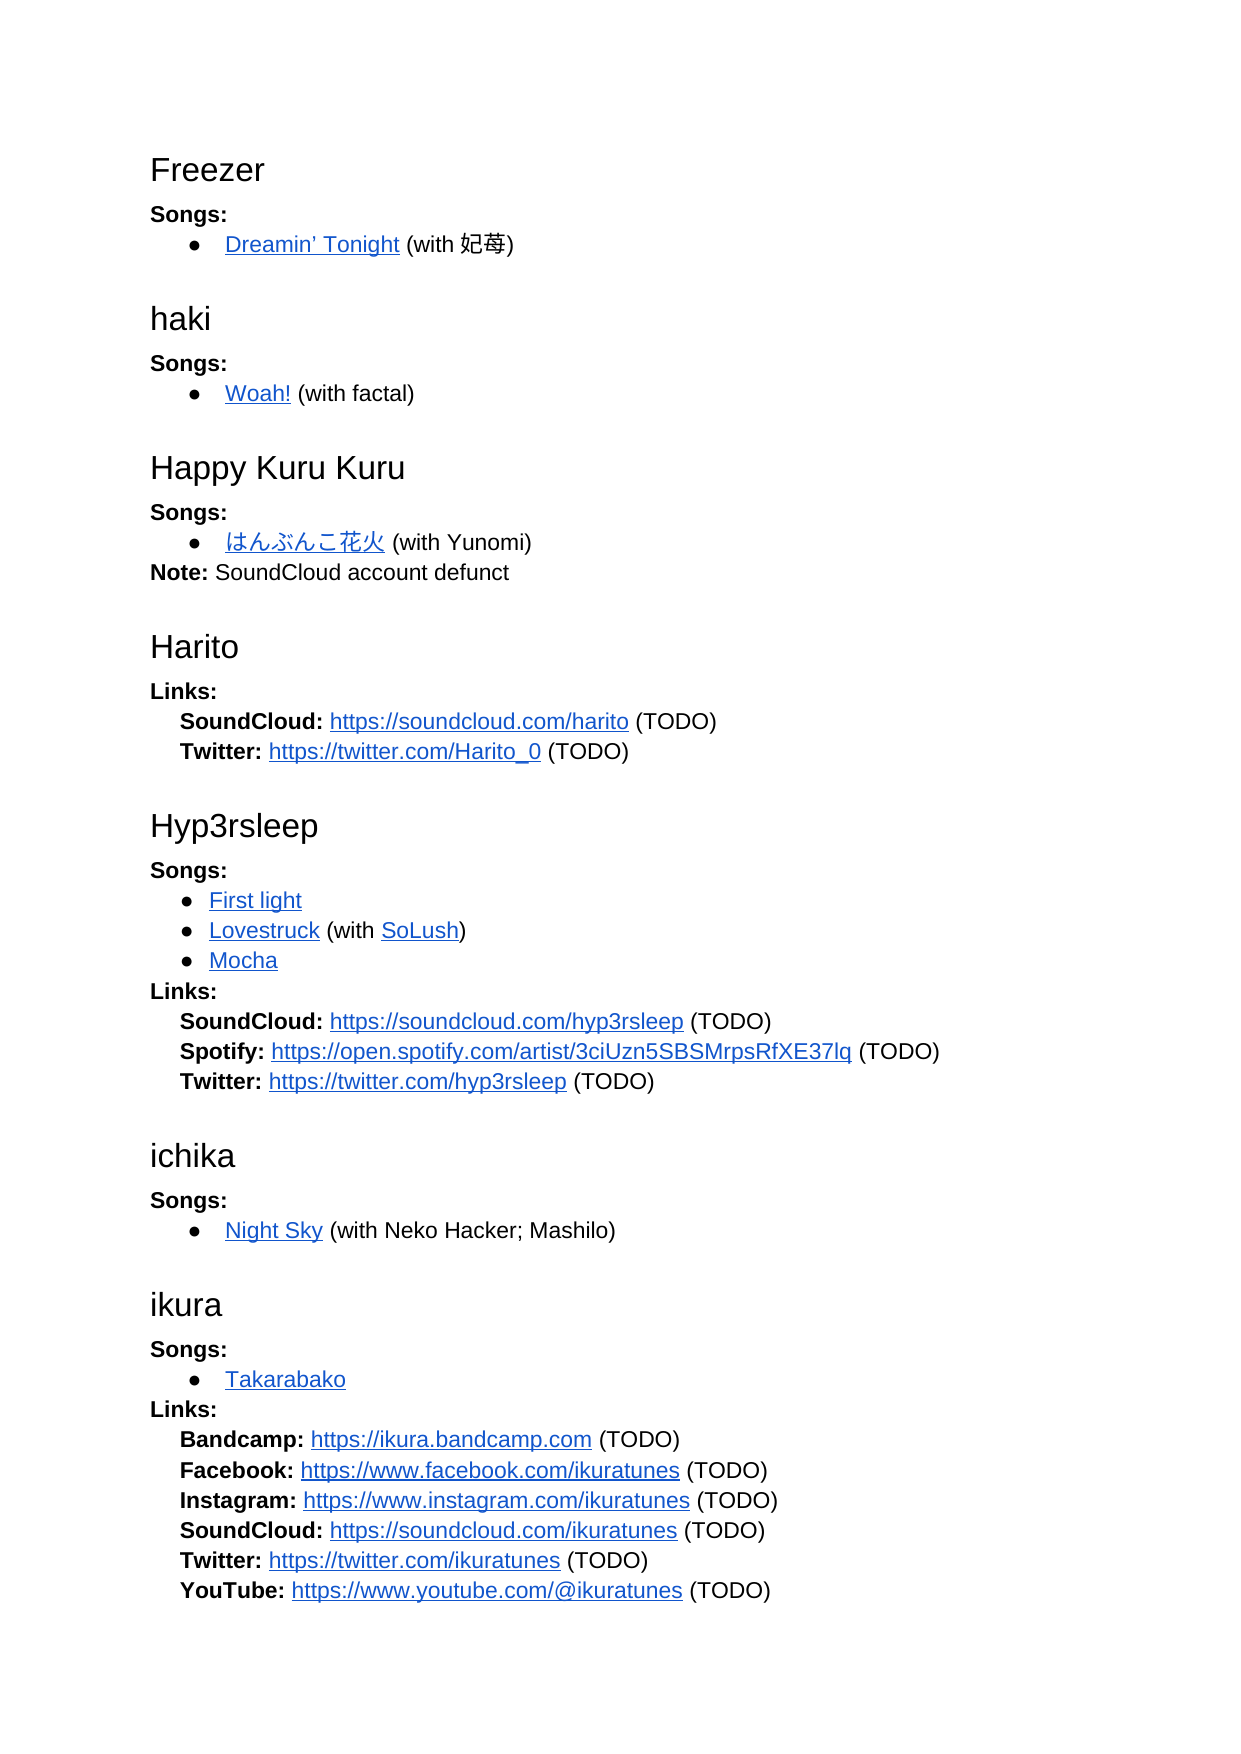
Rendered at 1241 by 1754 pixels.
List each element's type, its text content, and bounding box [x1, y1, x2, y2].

list First light [179, 887, 1090, 913]
text Songs: [150, 350, 1090, 376]
text Twitter: https://twitter.com/Harito_0 (TODO) [179, 738, 1090, 764]
subtitle Harito [150, 627, 1090, 665]
text Twitter: https://twitter.com/hyp3rsleep (TODO) [179, 1068, 1090, 1094]
list Mocha [179, 947, 1090, 974]
list Woah! (with factal) [187, 380, 1090, 406]
subtitle Freezer [150, 150, 1090, 188]
text Songs: [150, 1336, 1090, 1362]
text Twitter: https://twitter.com/ikuratunes (TODO) [179, 1547, 1090, 1573]
list はんぶんこ花火 (with Yunomi) [187, 529, 1090, 555]
text Facebook: https://www.facebook.com/ikuratunes (TODO) [179, 1457, 1090, 1483]
subtitle ikura [150, 1285, 1090, 1323]
text Links: [150, 1396, 1090, 1422]
list Night Sky (with Neko Hacker; Mashilo) [187, 1217, 1090, 1243]
subtitle ichika [150, 1136, 1090, 1174]
list Dreamin’ Tonight (with 妃苺) [187, 231, 1090, 257]
text Songs: [150, 1187, 1090, 1213]
text Songs: [150, 499, 1090, 525]
text Links: [150, 678, 1090, 704]
list Takarabako [187, 1366, 1090, 1392]
text SoundCloud: https://soundcloud.com/hyp3rsleep (TODO) [179, 1008, 1090, 1034]
text YouTube: https://www.youtube.com/@ikuratunes (TODO) [179, 1577, 1090, 1604]
text Instagram: https://www.instagram.com/ikuratunes (TODO) [179, 1487, 1090, 1513]
text SoundCloud: https://soundcloud.com/harito (TODO) [179, 708, 1090, 734]
subtitle Hyp3rsleep [150, 806, 1090, 844]
subtitle Happy Kuru Kuru [150, 448, 1090, 486]
text Spotify: https://open.spotify.com/artist/3ciUzn5SBSMrpsRfXE37lq (TODO) [179, 1038, 1090, 1064]
text SoundCloud: https://soundcloud.com/ikuratunes (TODO) [179, 1517, 1090, 1543]
text Songs: [150, 201, 1090, 227]
subtitle haki [150, 299, 1090, 337]
list Lovestruck (with SoLush) [179, 917, 1090, 943]
text Bandcamp: https://ikura.bandcamp.com (TODO) [179, 1426, 1090, 1453]
text Links: [150, 978, 1090, 1004]
text Songs: [150, 857, 1090, 883]
text Note: SoundCloud account defunct [150, 559, 1090, 585]
